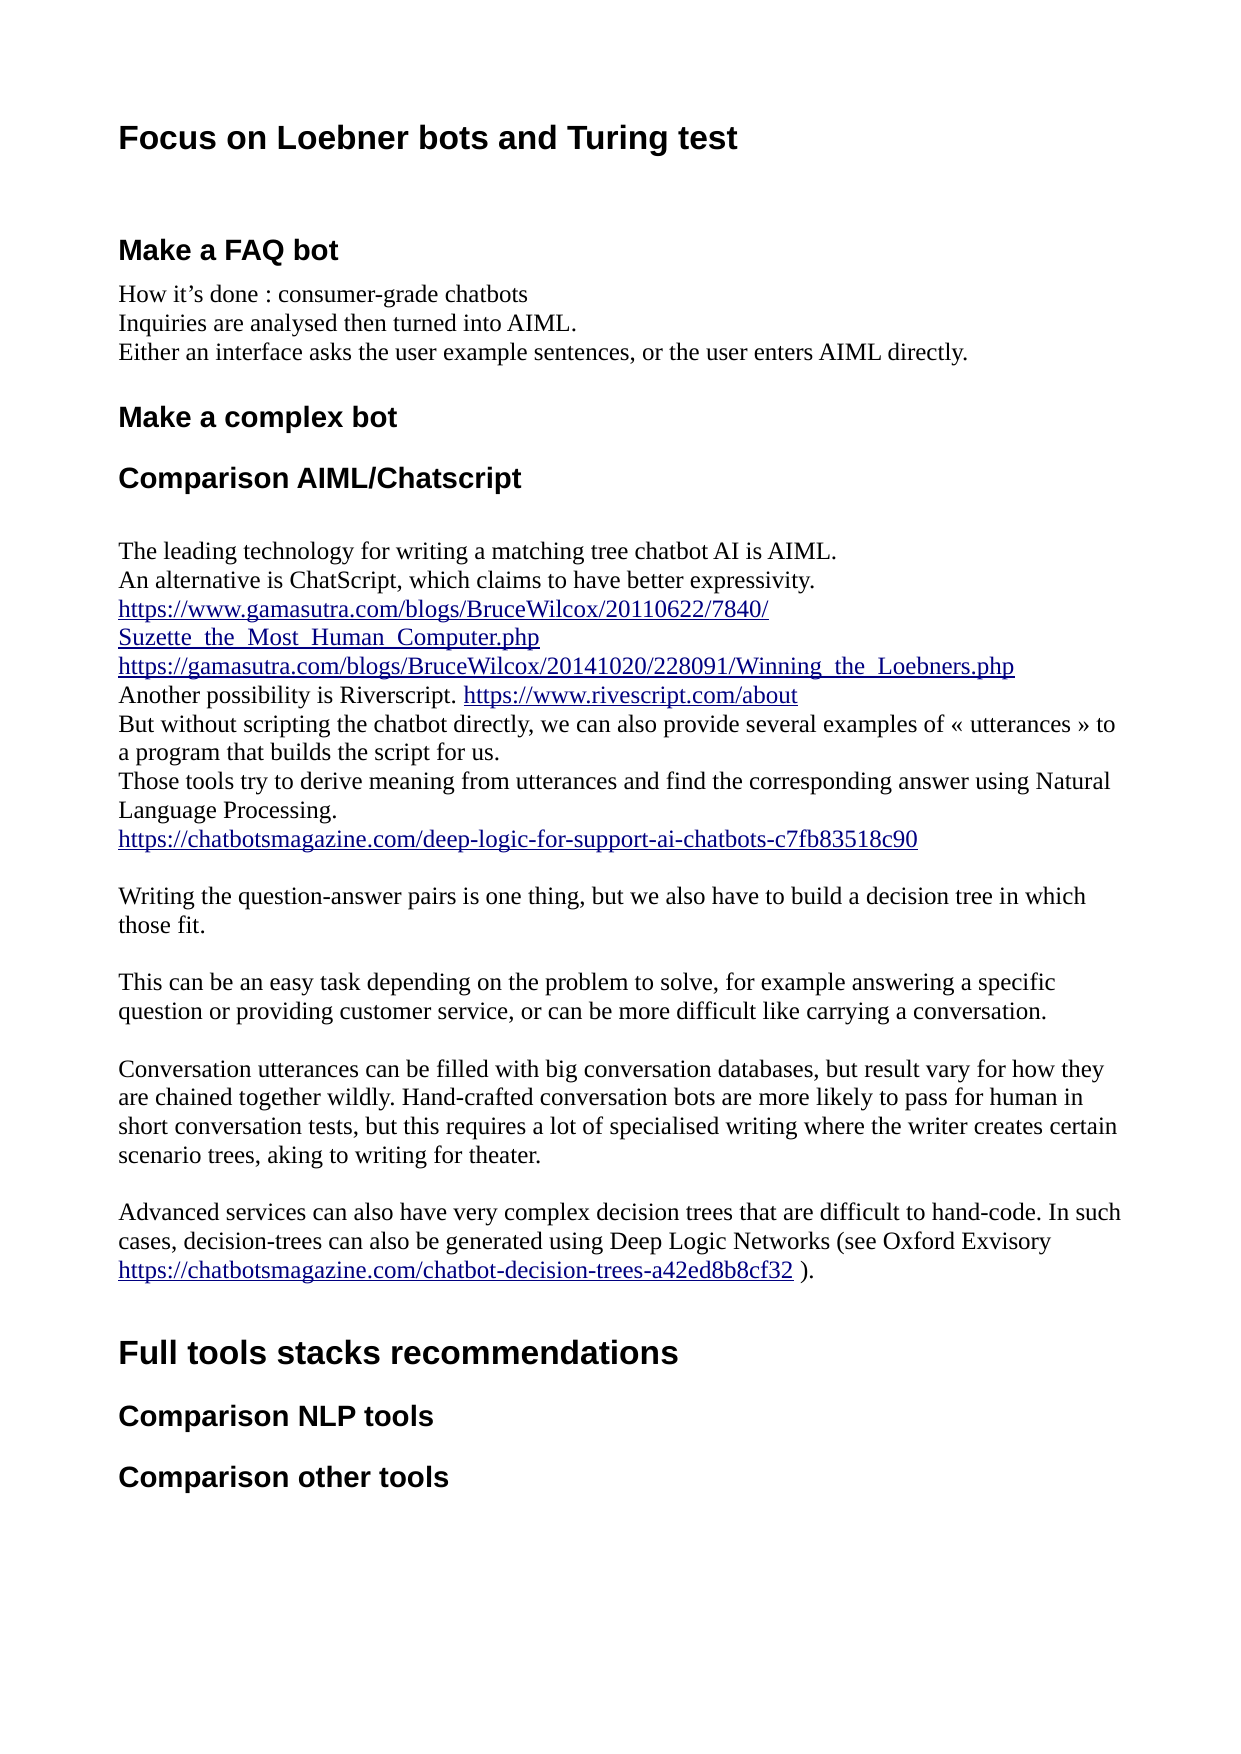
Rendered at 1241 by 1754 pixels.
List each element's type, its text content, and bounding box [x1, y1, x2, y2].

text How it’s done : consumer-grade chatbots [118, 279, 1122, 308]
subtitle Full tools stacks recommendations [118, 1333, 1122, 1372]
subtitle Comparison other tools [118, 1460, 1122, 1493]
text But without scripting the chatbot directly, we can also provide several examples of « utterances » to a program that builds the script for us. [118, 709, 1122, 766]
text An alternative is ChatScript, which claims to have better expressivity. [118, 565, 1122, 594]
subtitle Make a FAQ bot [118, 233, 1122, 267]
text https://gamasutra.com/blogs/BruceWilcox/20141020/228091/Winning_the_Loebners.php [118, 651, 1122, 680]
subtitle Comparison AIML/Chatscript [118, 461, 1122, 495]
text Inquiries are analysed then turned into AIML. [118, 308, 1122, 337]
text Writing the question-answer pairs is one thing, but we also have to build a decision tree in which those fit. [118, 881, 1122, 939]
text Those tools try to derive meaning from utterances and find the corresponding answer using Natural Language Processing. [118, 766, 1122, 824]
text Either an interface asks the user example sentences, or the user enters AIML directly. [118, 337, 1122, 365]
subtitle Make a complex bot [118, 400, 1122, 434]
text This can be an easy task depending on the problem to solve, for example answering a specific question or providing customer service, or can be more difficult like carrying a conversation. [118, 967, 1122, 1025]
text Advanced services can also have very complex decision trees that are difficult to hand-code. In such cases, decision-trees can also be generated using Deep Logic Networks (see Oxford Exvisory https://chatbotsmagazine.com/chatbot-decision-trees-a42ed8b8cf32 ). [118, 1197, 1122, 1284]
text Conversation utterances can be filled with big conversation databases, but result vary for how they are chained together wildly. Hand-crafted conversation bots are more likely to pass for human in short conversation tests, but this requires a lot of specialised writing where the writer creates certain scenario trees, aking to writing for theater. [118, 1054, 1122, 1169]
text The leading technology for writing a matching tree chatbot AI is AIML. [118, 536, 1122, 565]
subtitle Comparison NLP tools [118, 1399, 1122, 1433]
text https://chatbotsmagazine.com/deep-logic-for-support-ai-chatbots-c7fb83518c90 [118, 824, 1122, 852]
text https://www.gamasutra.com/blogs/BruceWilcox/20110622/7840/Suzette_the_Most_Human_Computer.php [118, 594, 1122, 651]
subtitle Focus on Loebner bots and Turing test [118, 118, 1122, 157]
text Another possibility is Riverscript. https://www.rivescript.com/about [118, 680, 1122, 709]
